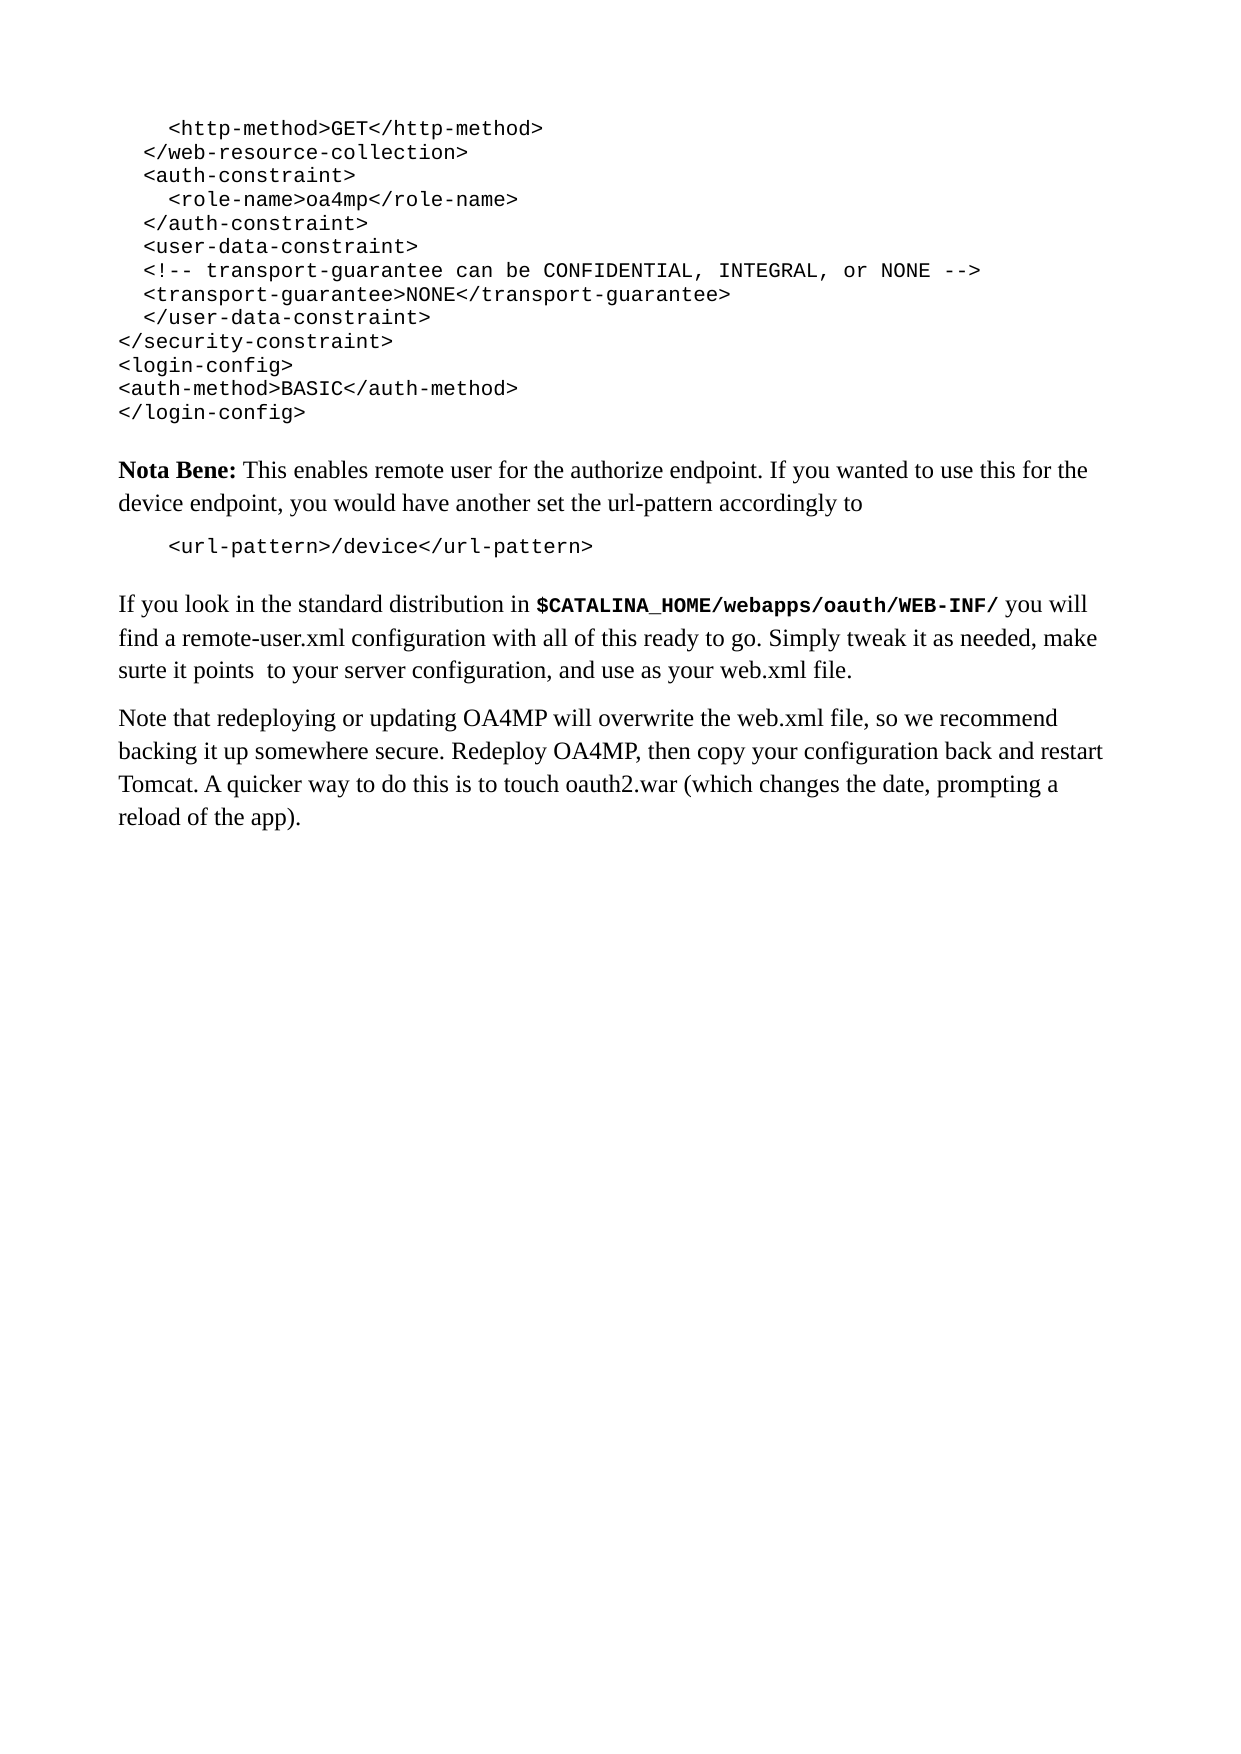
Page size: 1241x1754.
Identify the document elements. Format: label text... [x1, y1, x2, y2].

text </user-data-constraint> [118, 307, 1122, 331]
text <url-pattern>/device</url-pattern> [118, 536, 1122, 559]
text <http-method>GET</http-method> [118, 118, 1122, 142]
text </auth-constraint> [118, 213, 1122, 236]
text If you look in the standard distribution in $CATALINA_HOME/webapps/oauth/WEB-INF/ you will find a remote-user.xml configuration with all of this ready to go. Simply tweak it as needed, make surte it points to your server configuration, and use as your web.xml file. [118, 589, 1122, 684]
text <auth-constraint> [118, 165, 1122, 189]
text <transport-guarantee>NONE</transport-guarantee> [118, 284, 1122, 307]
text </web-resource-collection> [118, 142, 1122, 165]
text <auth-method>BASIC</auth-method> [118, 378, 1122, 402]
text <user-data-constraint> [118, 236, 1122, 260]
text Nota Bene: This enables remote user for the authorize endpoint. If you wanted to use this for the device endpoint, you would have another set the url-pattern accordingly to [118, 455, 1122, 517]
text <role-name>oa4mp</role-name> [118, 189, 1122, 213]
text Note that redeploying or updating OA4MP will overwrite the web.xml file, so we recommend backing it up somewhere secure. Redeploy OA4MP, then copy your configuration back and restart Tomcat. A quicker way to do this is to touch oauth2.war (which changes the date, prompting a reload of the app). [118, 703, 1122, 831]
text <!-- transport-guarantee can be CONFIDENTIAL, INTEGRAL, or NONE --> [118, 260, 1122, 284]
text <login-config> [118, 354, 1122, 378]
text </login-config> [118, 402, 1122, 426]
text </security-constraint> [118, 331, 1122, 354]
